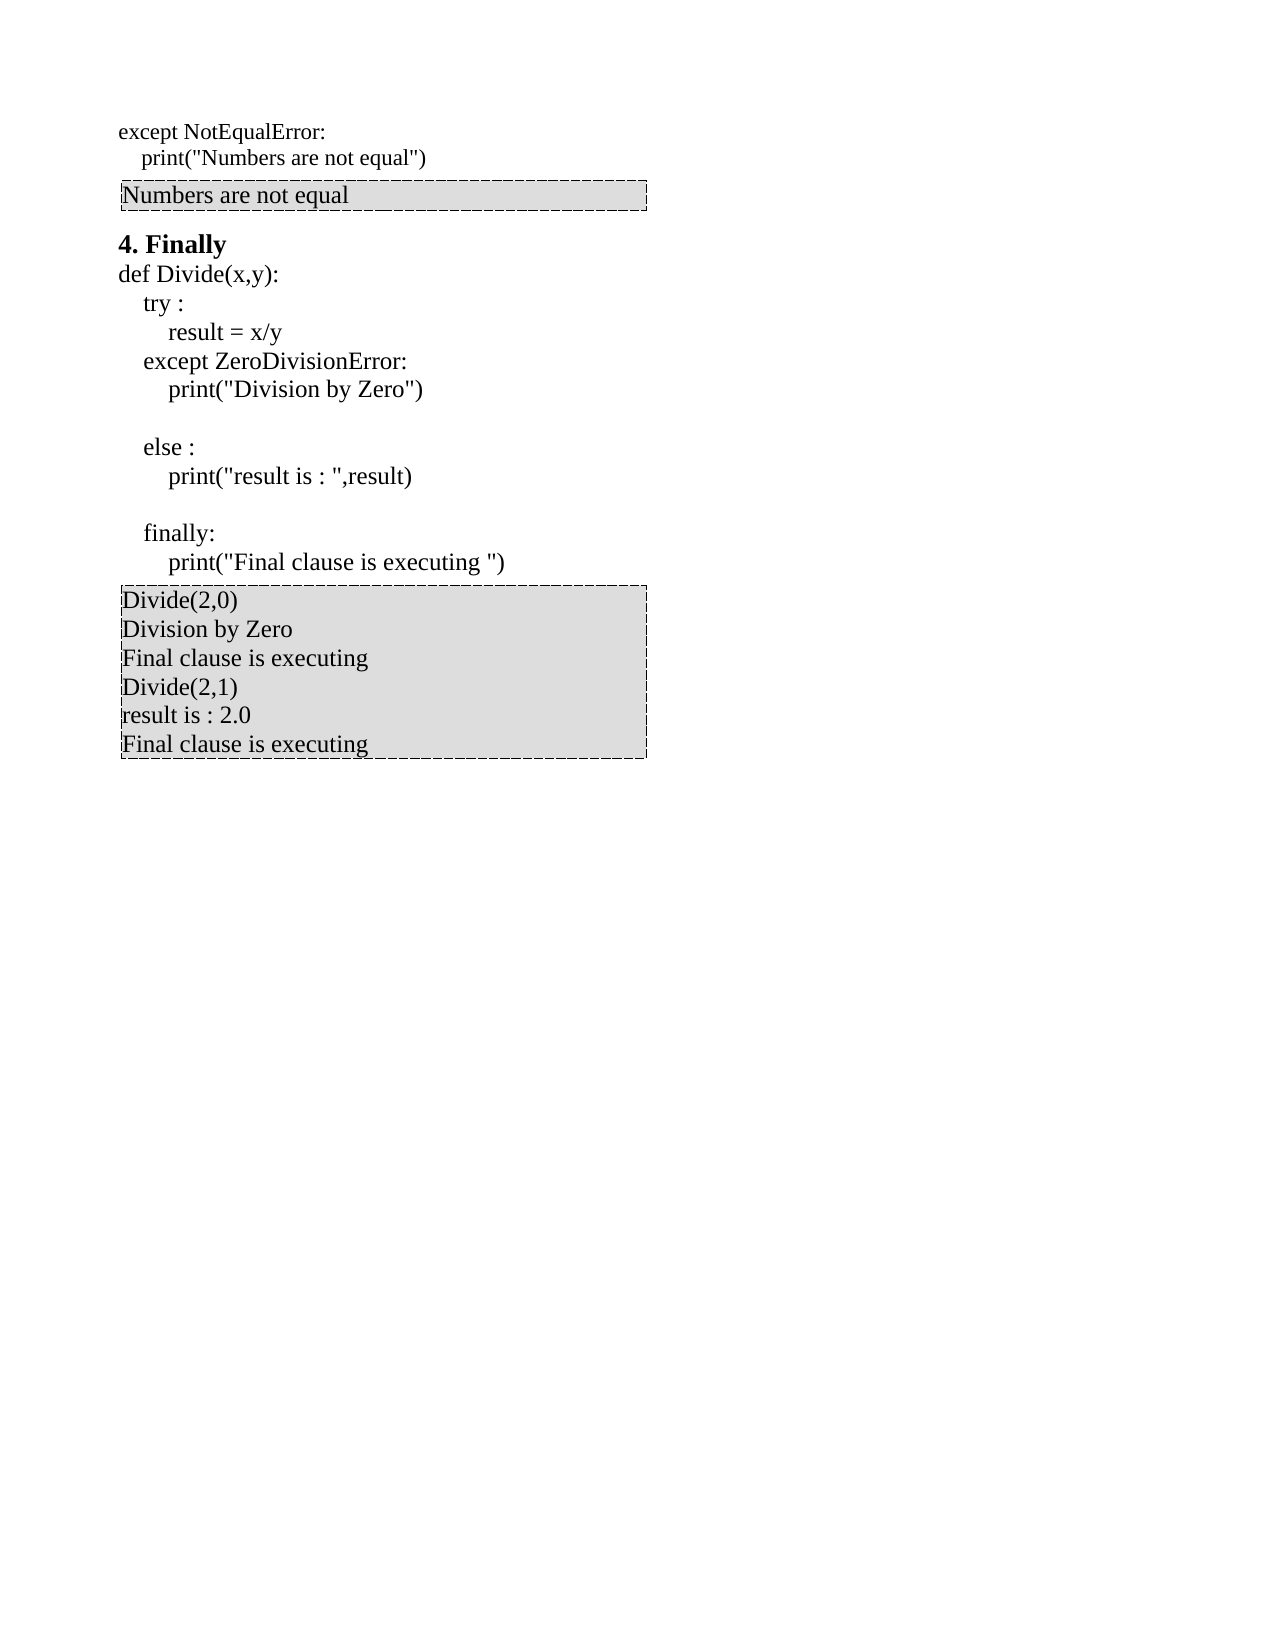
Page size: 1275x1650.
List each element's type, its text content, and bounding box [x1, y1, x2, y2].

text print("result is : ",result) [118, 461, 1157, 489]
text print("Final clause is executing ") [118, 547, 1157, 576]
text def Divide(x,y): [118, 259, 1157, 288]
text result = x/y [118, 317, 1157, 346]
text print("Division by Zero") [118, 374, 1157, 403]
text print("Numbers are not equal") [118, 144, 1157, 171]
text except NotEqualError: [118, 118, 1157, 144]
text try : [118, 288, 1157, 317]
text finally: [118, 518, 1157, 547]
text 4. Finally [118, 228, 1157, 259]
text else : [118, 432, 1157, 461]
text except ZeroDivisionError: [118, 346, 1157, 374]
